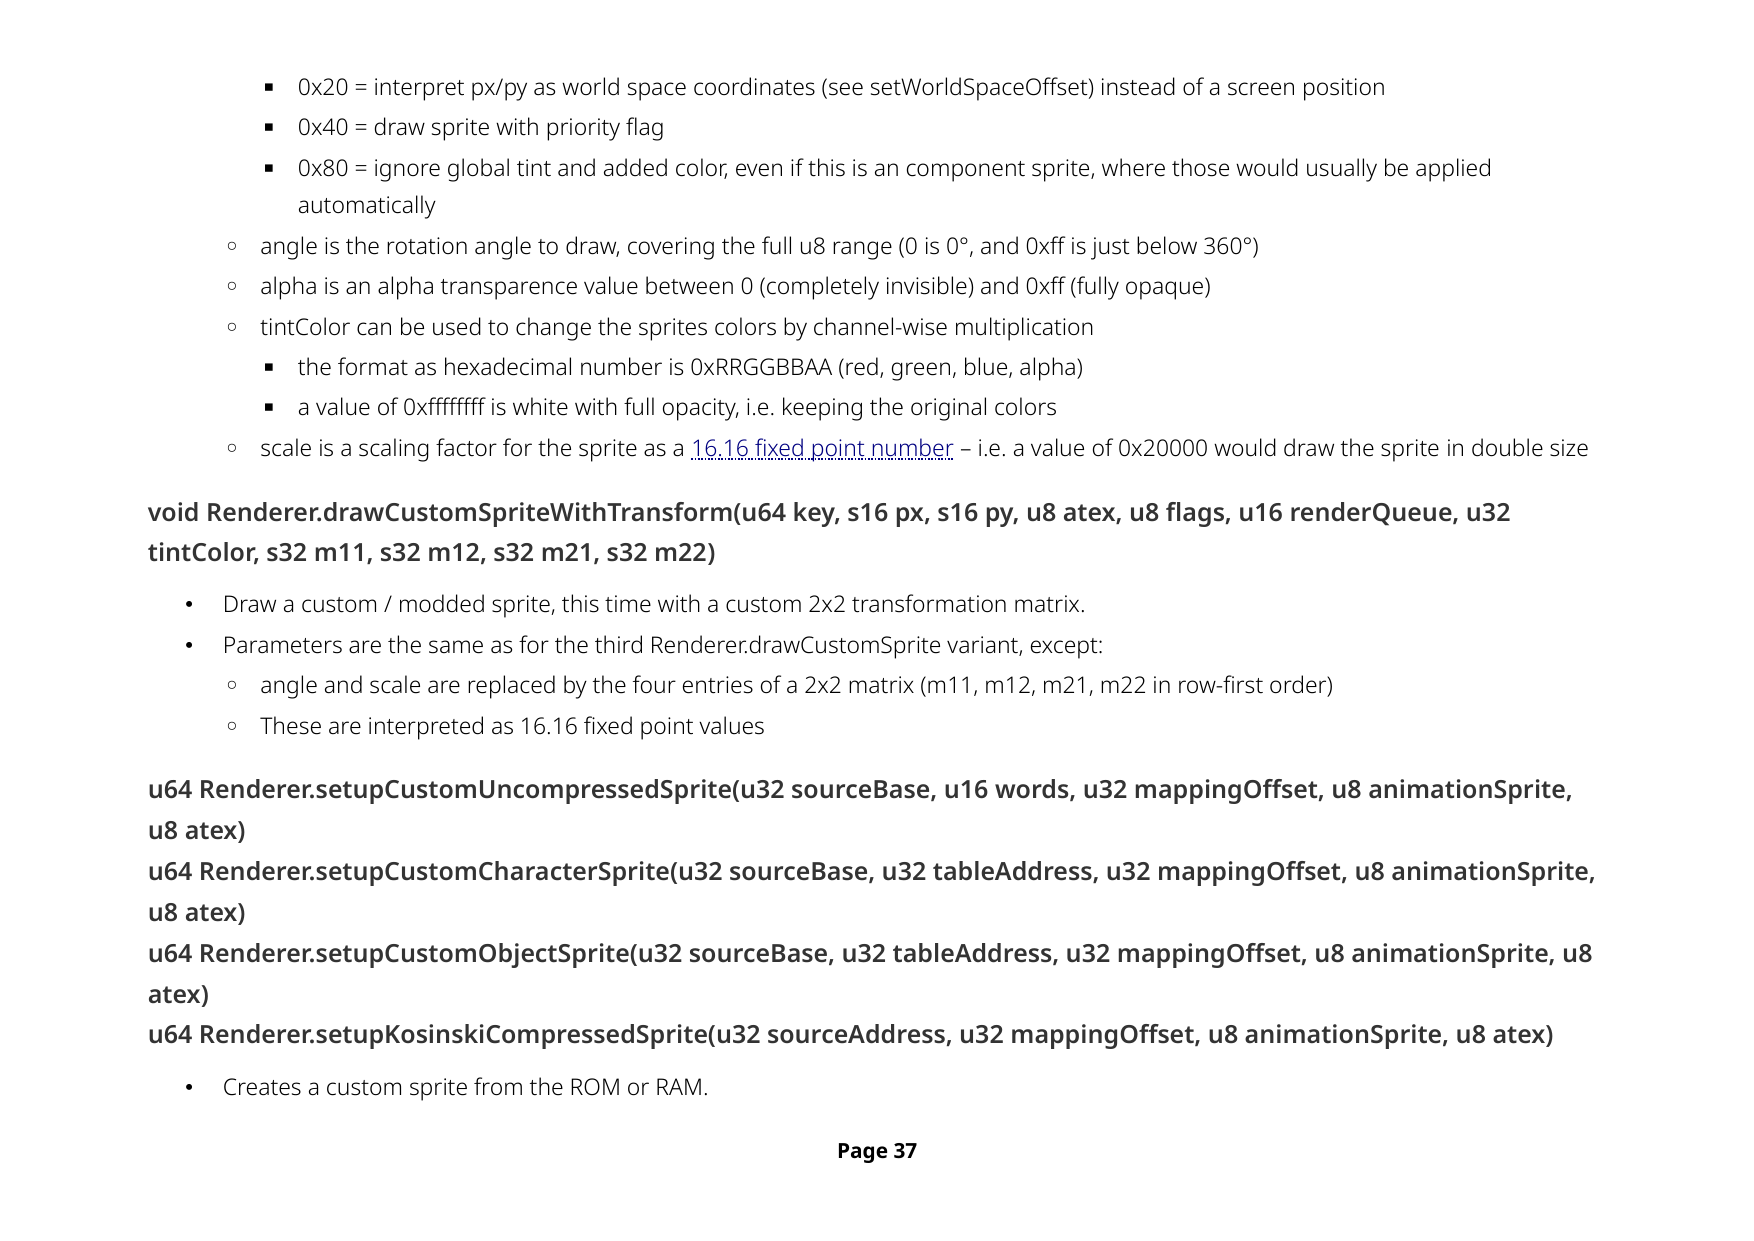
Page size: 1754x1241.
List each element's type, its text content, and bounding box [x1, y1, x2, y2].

list These are interpreted as 16.16 fixed point values [223, 709, 1606, 741]
list Draw a custom / modded sprite, this time with a custom 2x2 transformation matrix. [185, 588, 1606, 619]
list Creates a custom sprite from the ROM or RAM. [185, 1070, 1606, 1102]
list alpha is an alpha transparence value between 0 (completely invisible) and 0xff (fully opaque) [223, 270, 1606, 301]
list 0x20 = interpret px/py as world space coordinates (see setWorldSpaceOffset) instead of a screen position [260, 71, 1606, 102]
list scale is a scaling factor for the sprite as a 16.16 fixed point number – i.e. a value of 0x20000 would draw the sprite in double size [223, 432, 1606, 463]
list Parameters are the same as for the third Renderer.drawCustomSprite variant, except: [185, 629, 1606, 660]
subtitle void Renderer.drawCustomSpriteWithTransform(u64 key, s16 px, s16 py, u8 atex, u8 flags, u16 renderQueue, u32 tintColor, s32 m11, s32 m12, s32 m21, s32 m22) [148, 494, 1606, 569]
list 0x80 = ignore global tint and added color, even if this is an component sprite, where those would usually be applied automatically [260, 152, 1606, 220]
list the format as hexadecimal number is 0xRRGGBBAA (red, green, blue, alpha) [260, 351, 1606, 382]
list a value of 0xffffffff is white with full opacity, i.e. keeping the original colors [260, 391, 1606, 422]
list angle is the rotation angle to draw, covering the full u8 range (0 is 0°, and 0xff is just below 360°) [223, 229, 1606, 261]
list angle and scale are replaced by the four entries of a 2x2 matrix (m11, m12, m21, m22 in row-first order) [223, 669, 1606, 700]
list tintColor can be used to change the sprites colors by channel-wise multiplication [223, 310, 1606, 342]
subtitle u64 Renderer.setupCustomUncompressedSprite(u32 sourceBase, u16 words, u32 mappingOffset, u8 animationSprite, u8 atex) u64 Renderer.setupCustomCharacterSprite(u32 sourceBase, u32 tableAddress, u32 mappingOffset, u8 animationSprite, u8 atex) u64 Renderer.setupCustomObjectSprite(u32 sourceBase, u32 tableAddress, u32 mappingOffset, u8 animationSprite, u8 atex) u64 Renderer.setupKosinskiCompressedSprite(u32 sourceAddress, u32 mappingOffset, u8 animationSprite, u8 atex) [148, 772, 1606, 1051]
list 0x40 = draw sprite with priority flag [260, 111, 1606, 142]
